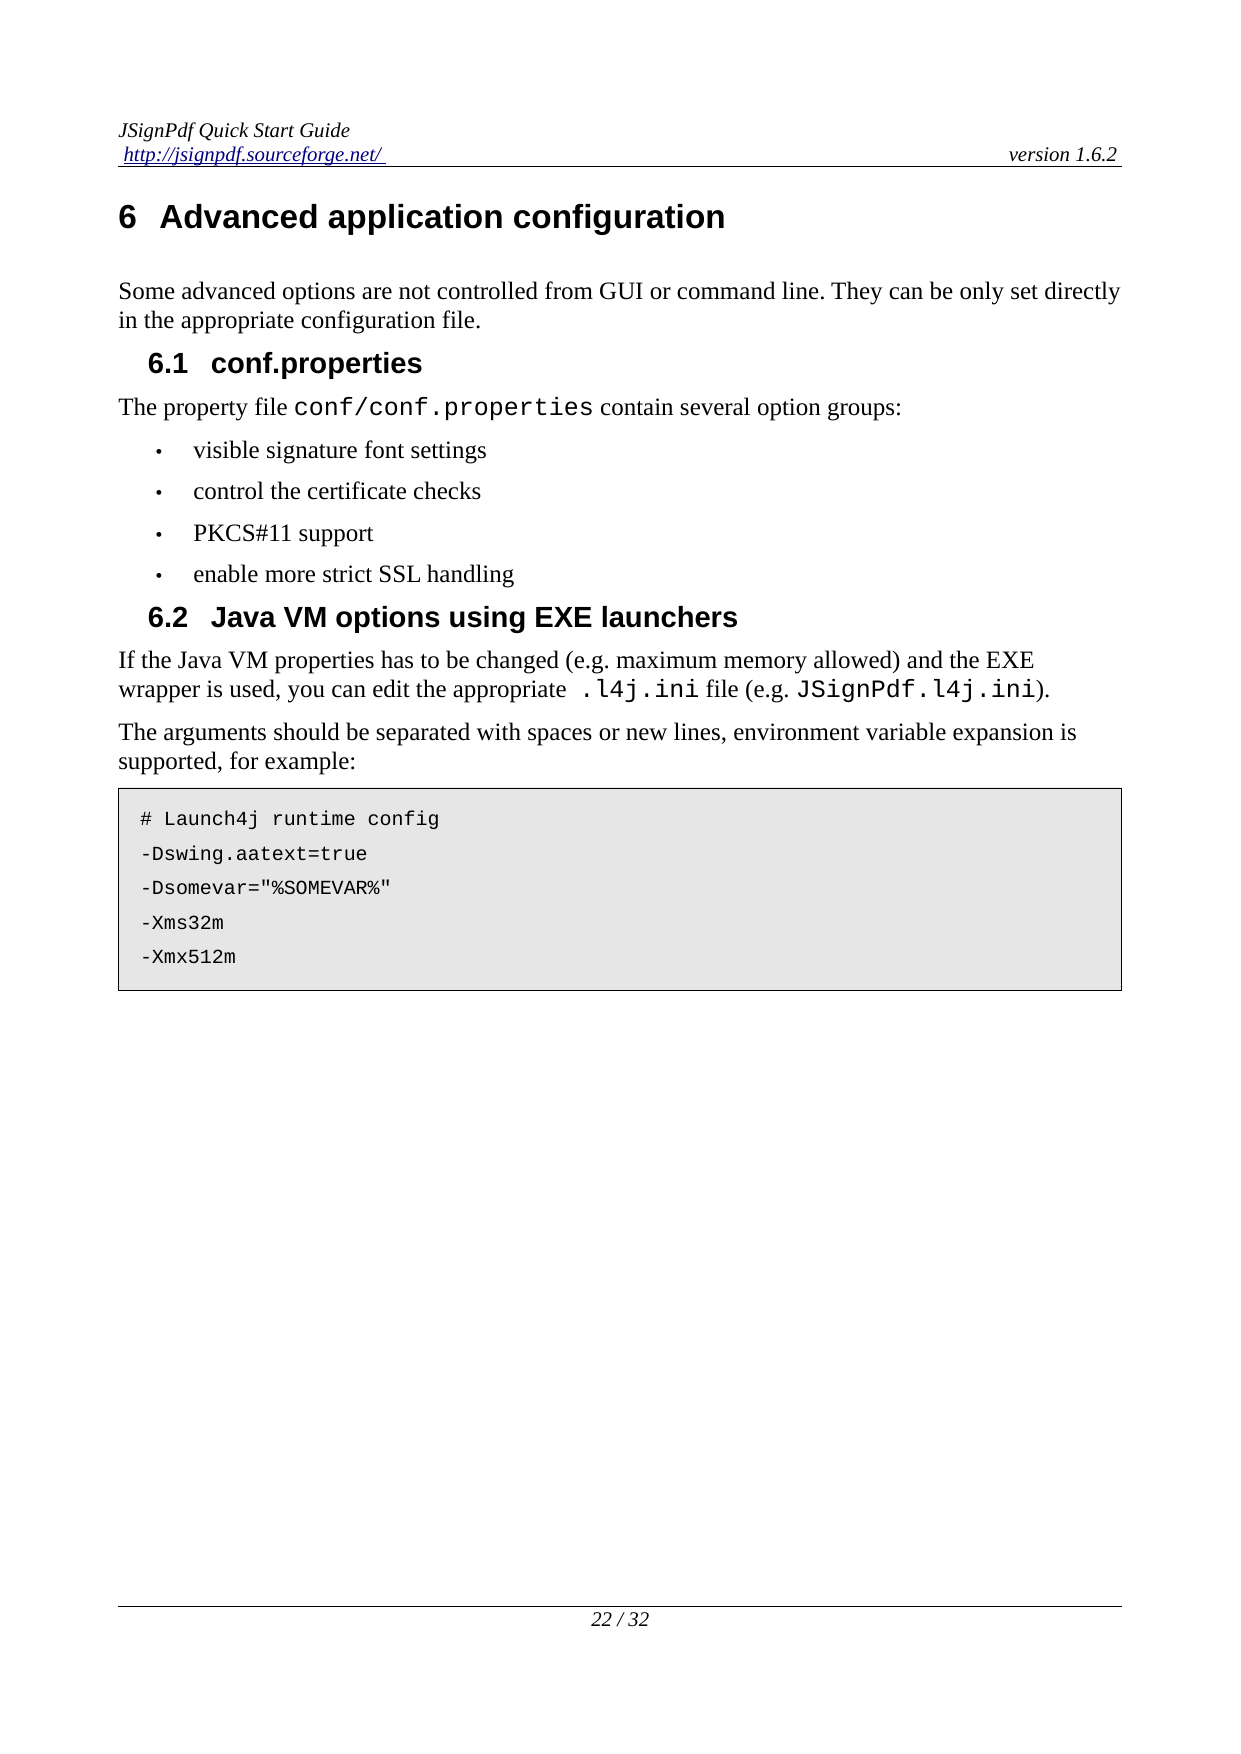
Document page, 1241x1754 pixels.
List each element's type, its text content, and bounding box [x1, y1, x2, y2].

list enable more strict SSL handling [156, 559, 1122, 588]
text -Xms32m [119, 891, 1121, 925]
text -Dsomevar="%SOMEVAR%" [119, 856, 1121, 891]
text If the Java VM properties has to be changed (e.g. maximum memory allowed) and the EXE wrapper is used, you can edit the appropriate .l4j.ini file (e.g. JSignPdf.l4j.ini). [118, 645, 1122, 705]
text -Dswing.aatext=true [119, 822, 1121, 856]
list visible signature font settings [156, 435, 1122, 464]
text Some advanced options are not controlled from GUI or command line. They can be only set directly in the appropriate configuration file. [118, 276, 1122, 334]
text The arguments should be separated with spaces or new lines, environment variable expansion is supported, for example: [118, 717, 1122, 775]
subtitle Java VM options using EXE launchers [148, 600, 1116, 634]
subtitle Advanced application configuration [118, 197, 1122, 235]
text The property file conf/conf.properties contain several option groups: [118, 392, 1122, 423]
subtitle conf.properties [148, 346, 1116, 380]
list control the certificate checks [156, 476, 1122, 505]
list PKCS#11 support [156, 518, 1122, 546]
text # Launch4j runtime config [119, 789, 1121, 822]
text -Xmx512m [119, 925, 1121, 990]
